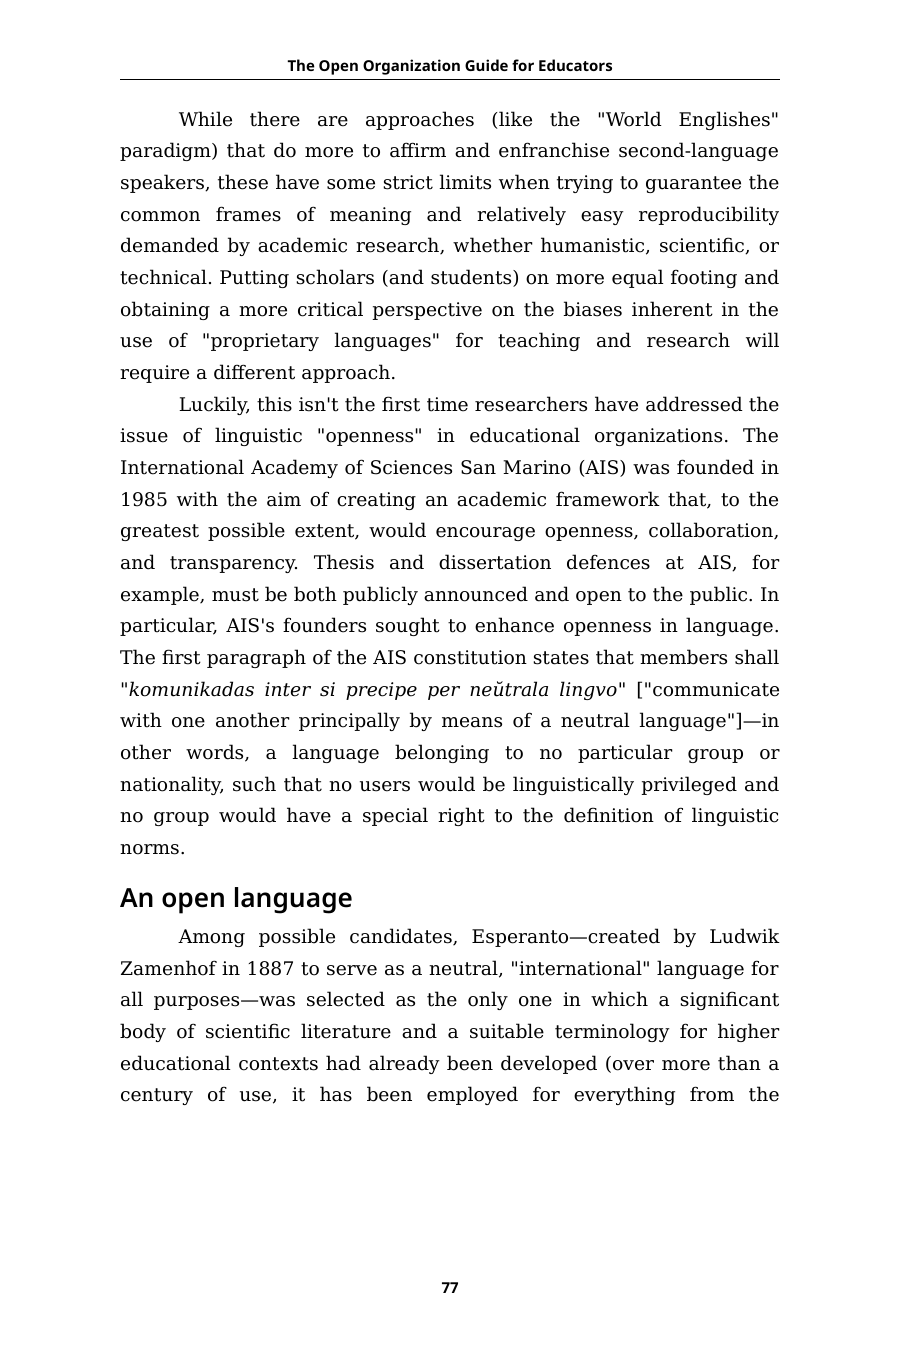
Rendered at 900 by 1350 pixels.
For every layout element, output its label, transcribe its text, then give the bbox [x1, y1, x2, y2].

subtitle An open language [120, 883, 780, 914]
text While there are approaches (like the "World Englishes" paradigm) that do more to affirm and enfranchise second-language speakers, these have some strict limits when trying to guarantee the common frames of meaning and relatively easy reproducibility demanded by academic research, whether humanistic, scientific, or technical. Putting scholars (and students) on more equal footing and obtaining a more critical perspective on the biases inherent in the use of "proprietary languages" for teaching and research will require a different approach. [120, 109, 780, 384]
text Luckily, this isn't the first time researchers have addressed the issue of linguistic "openness" in educational organizations. The International Academy of Sciences San Marino (AIS) was founded in 1985 with the aim of creating an academic framework that, to the greatest possible extent, would encourage openness, collaboration, and transparency. Thesis and dissertation defences at AIS, for example, must be both publicly announced and open to the public. In particular, AIS's founders sought to enhance openness in language. The first paragraph of the AIS constitution states that members shall "komunikadas inter si precipe per neŭtrala lingvo" ["communicate with one another principally by means of a neutral language"]—in other words, a language belonging to no particular group or nationality, such that no users would be linguistically privileged and no group would have a special right to the definition of linguistic norms. [120, 394, 780, 859]
text Among possible candidates, Esperanto—created by Ludwik Zamenhof in 1887 to serve as a neutral, "international" language for all purposes—was selected as the only one in which a significant body of scientific literature and a suitable terminology for higher educational contexts had already been developed (over more than a century of use, it has been employed for everything from the [120, 926, 780, 1138]
